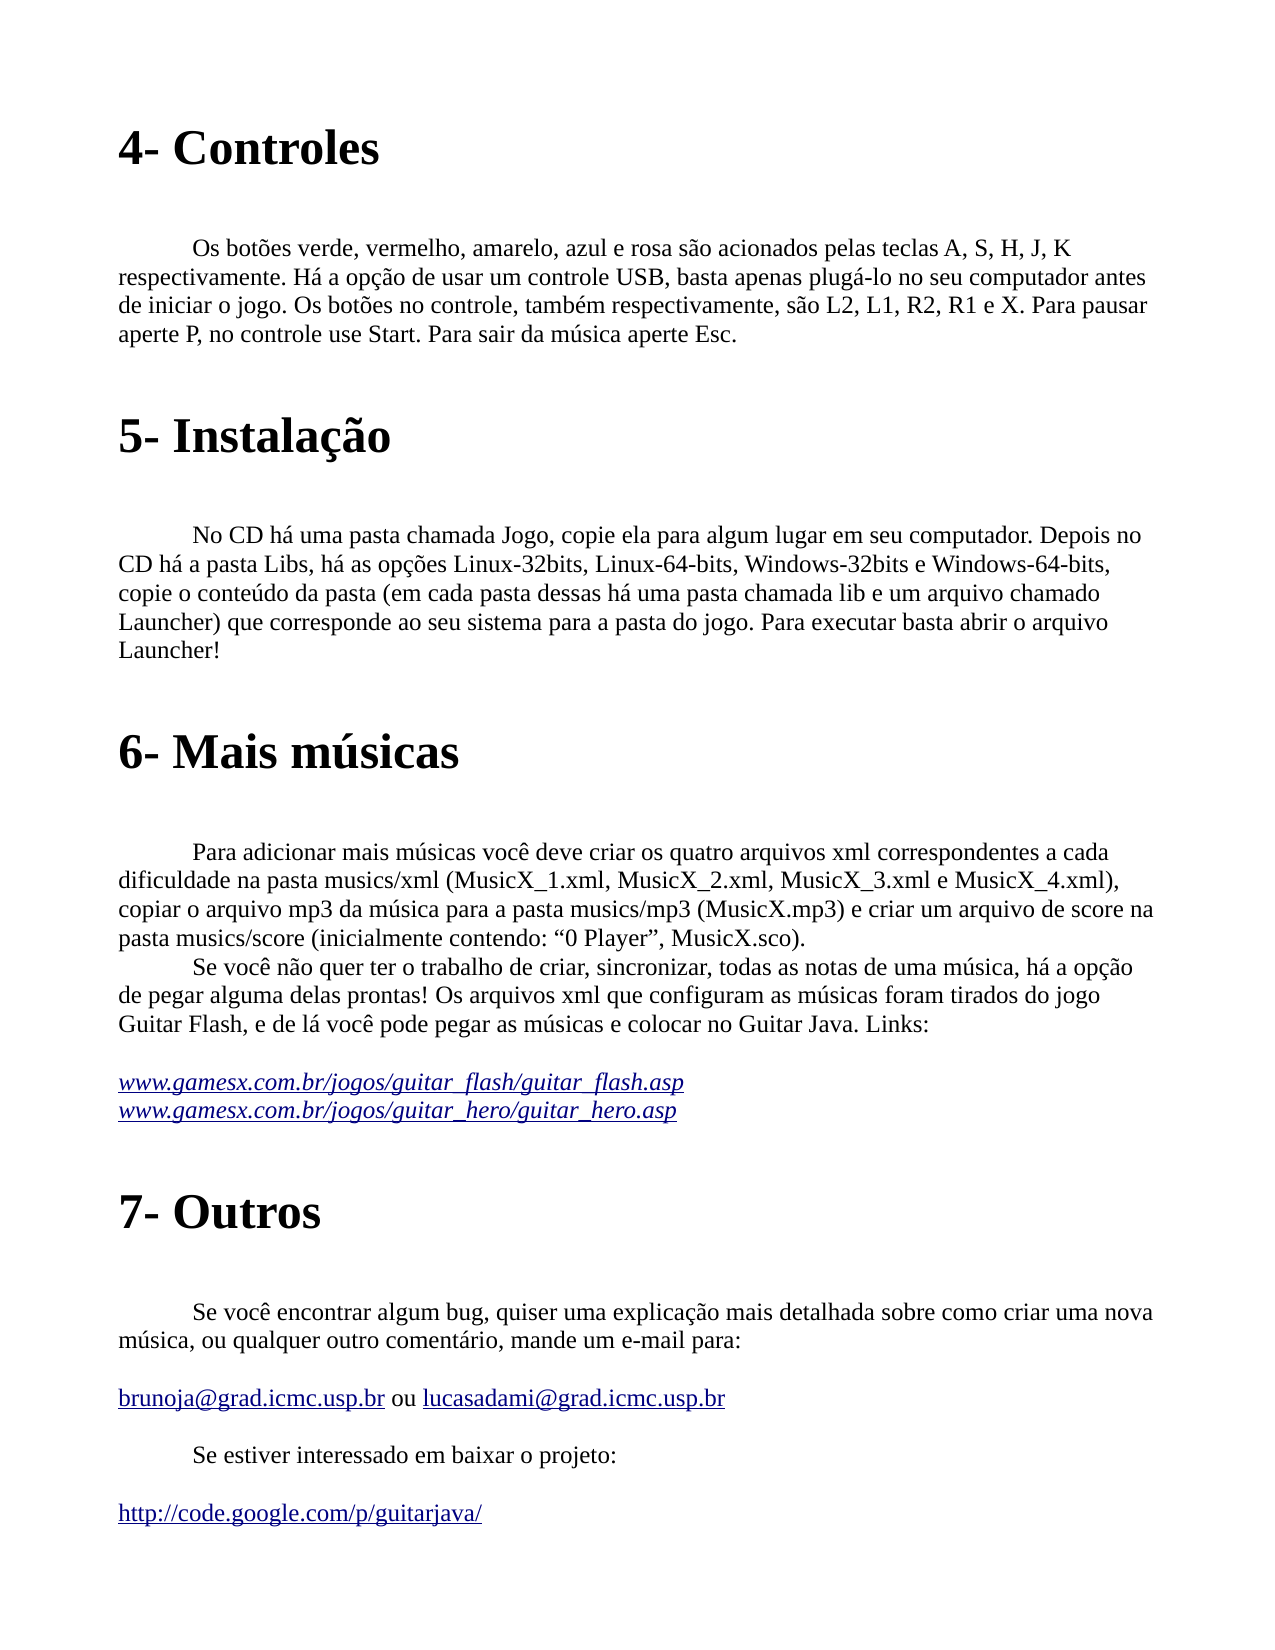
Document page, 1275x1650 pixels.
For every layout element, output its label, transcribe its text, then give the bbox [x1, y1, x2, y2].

text Para adicionar mais músicas você deve criar os quatro arquivos xml correspondentes a cada dificuldade na pasta musics/xml (MusicX_1.xml, MusicX_2.xml, MusicX_3.xml e MusicX_4.xml), copiar o arquivo mp3 da música para a pasta musics/mp3 (MusicX.mp3) e criar um arquivo de score na pasta musics/score (inicialmente contendo: “0 Player”, MusicX.sco). [118, 837, 1157, 952]
text Se você não quer ter o trabalho de criar, sincronizar, todas as notas de uma música, há a opção de pegar alguma delas prontas! Os arquivos xml que configuram as músicas foram tirados do jogo Guitar Flash, e de lá você pode pegar as músicas e colocar no Guitar Java. Links: [118, 952, 1157, 1038]
text 5- Instalação [118, 406, 1157, 463]
text 6- Mais músicas [118, 722, 1157, 779]
text Se estiver interessado em baixar o projeto: [118, 1441, 1157, 1469]
text 4- Controles [118, 118, 1157, 176]
text http://code.google.com/p/guitarjava/ [118, 1498, 1157, 1527]
text 7- Outros [118, 1182, 1157, 1239]
text brunoja@grad.icmc.usp.br ou lucasadami@grad.icmc.usp.br [118, 1383, 1157, 1412]
text No CD há uma pasta chamada Jogo, copie ela para algum lugar em seu computador. Depois no CD há a pasta Libs, há as opções Linux-32bits, Linux-64-bits, Windows-32bits e Windows-64-bits, copie o conteúdo da pasta (em cada pasta dessas há uma pasta chamada lib e um arquivo chamado Launcher) que corresponde ao seu sistema para a pasta do jogo. Para executar basta abrir o arquivo Launcher! [118, 521, 1157, 664]
text www.gamesx.com.br/jogos/guitar_flash/guitar_flash.asp [118, 1067, 1157, 1096]
text www.gamesx.com.br/jogos/guitar_hero/guitar_hero.asp [118, 1096, 1157, 1124]
text Os botões verde, vermelho, amarelo, azul e rosa são acionados pelas teclas A, S, H, J, K respectivamente. Há a opção de usar um controle USB, basta apenas plugá-lo no seu computador antes de iniciar o jogo. Os botões no controle, também respectivamente, são L2, L1, R2, R1 e X. Para pausar aperte P, no controle use Start. Para sair da música aperte Esc. [118, 233, 1157, 348]
text Se você encontrar algum bug, quiser uma explicação mais detalhada sobre como criar uma nova música, ou qualquer outro comentário, mande um e-mail para: [118, 1297, 1157, 1354]
